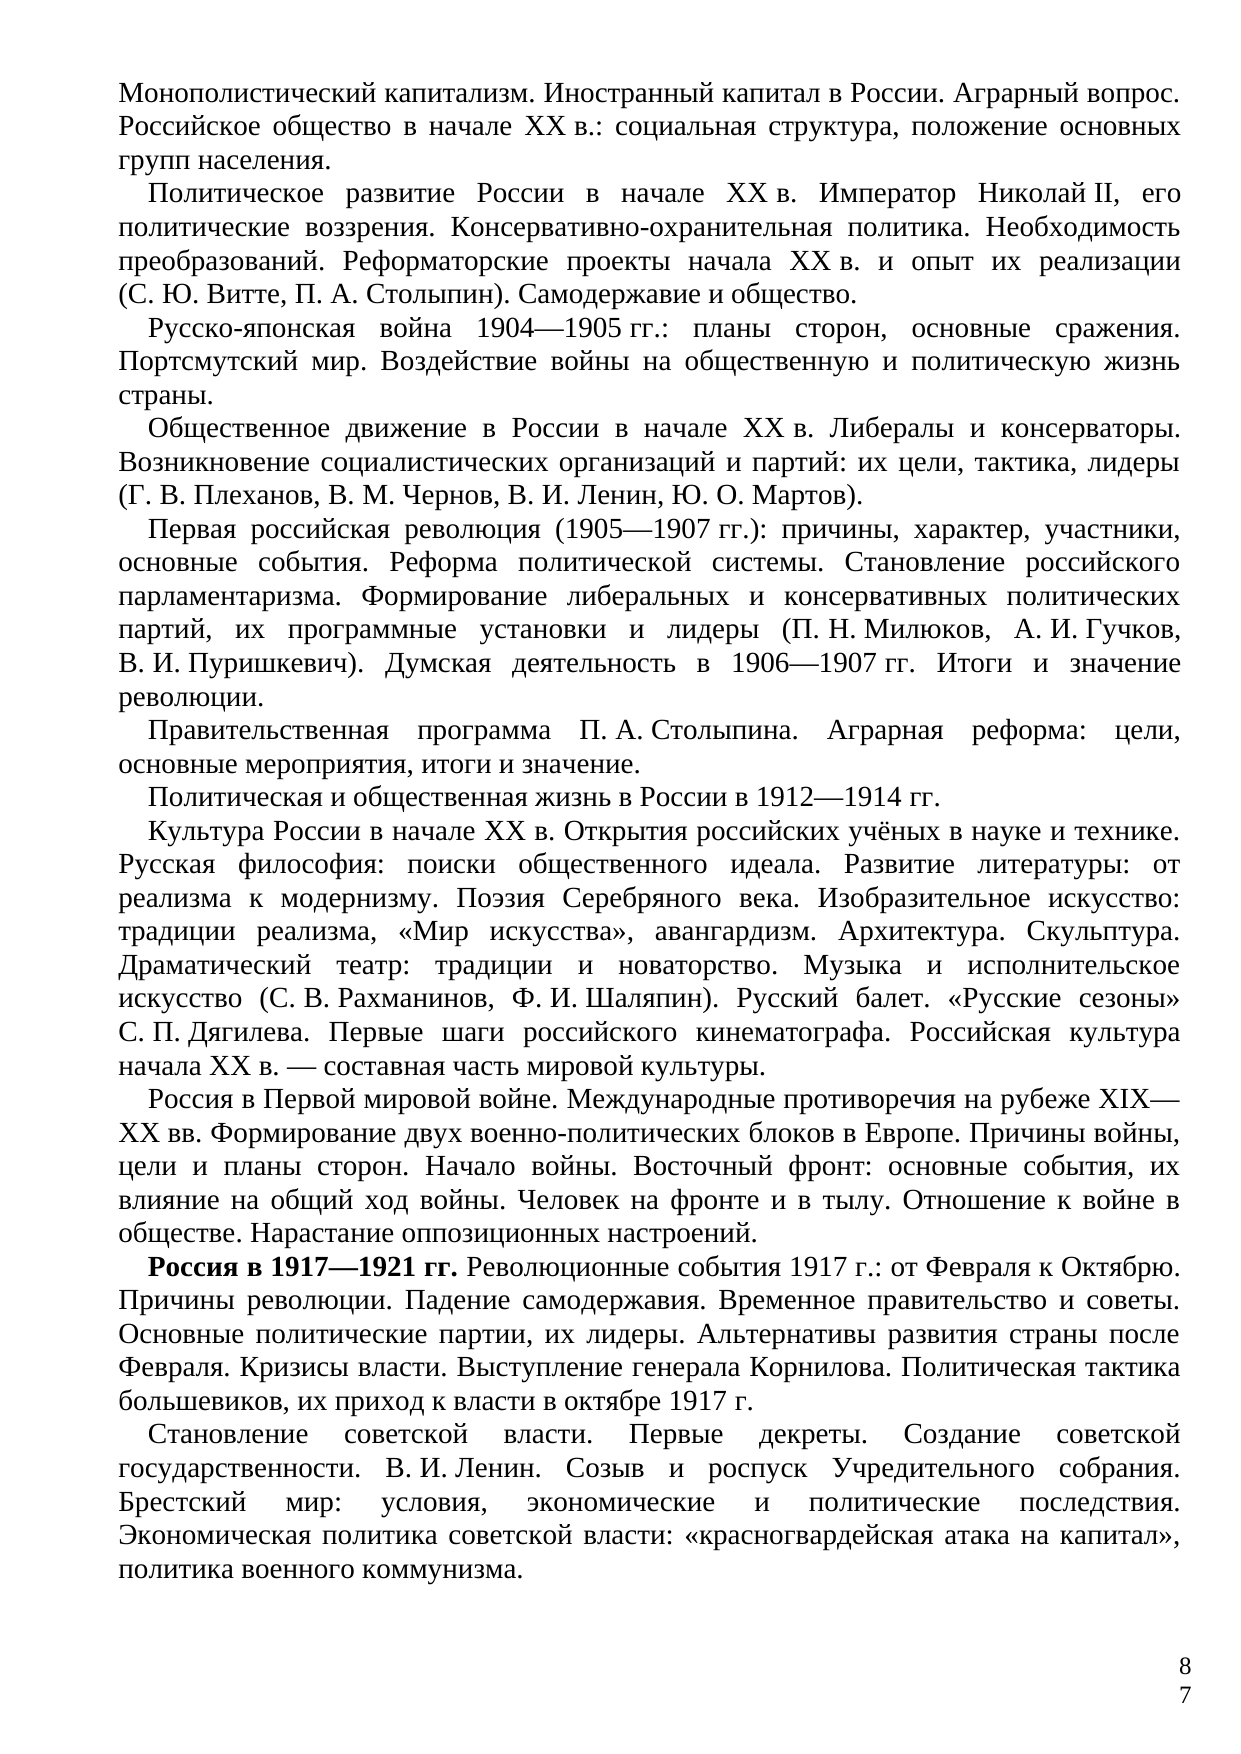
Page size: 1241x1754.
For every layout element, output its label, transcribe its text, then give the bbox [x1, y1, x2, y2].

text Общественное движение в России в начале XX в. Либералы и консерваторы. Возникновение социалистических организаций и партий: их цели, тактика, лидеры (Г. В. Плеханов, В. М. Чернов, В. И. Ленин, Ю. О. Мартов). [118, 410, 1181, 511]
text Первая российская революция (1905—1907 гг.): причины, характер, участники, основные события. Реформа политической системы. Становление российского парламентаризма. Формирование либеральных и консервативных политических партий, их программные установки и лидеры (П. Н. Милюков, А. И. Гучков, В. И. Пуришкевич). Думская деятельность в 1906—1907 гг. Итоги и значение революции. [118, 511, 1181, 712]
text Правительственная программа П. А. Столыпина. Аграрная реформа: цели, основные мероприятия, итоги и значение. [118, 712, 1181, 779]
text Россия в Первой мировой войне. Международные противоречия на рубеже XIX—XX вв. Формирование двух военно-политических блоков в Европе. Причины войны, цели и планы сторон. Начало войны. Восточный фронт: основные события, их влияние на общий ход войны. Человек на фронте и в тылу. Отношение к войне в обществе. Нарастание оппозиционных настроений. [118, 1081, 1181, 1249]
text Культура России в начале XX в. Открытия российских учёных в науке и технике. Русская философия: поиски общественного идеала. Развитие литературы: от реализма к модернизму. Поэзия Серебряного века. Изобразительное искусство: традиции реализма, «Мир искусства», авангардизм. Архитектура. Скульптура. Драматический театр: традиции и новаторство. Музыка и исполнительское искусство (С. В. Рахманинов, Ф. И. Шаляпин). Русский балет. «Русские сезоны» С. П. Дягилева. Первые шаги российского кинематографа. Российская культура начала XX в. — составная часть мировой культуры. [118, 813, 1181, 1081]
text Россия в 1917—1921 гг. Революционные события 1917 г.: от Февраля к Октябрю. Причины революции. Падение самодержавия. Временное правительство и советы. Основные политические партии, их лидеры. Альтернативы развития страны после Февраля. Кризисы власти. Выступление генерала Корнилова. Политическая тактика большевиков, их приход к власти в октябре 1917 г. [118, 1249, 1181, 1417]
text Становление советской власти. Первые декреты. Создание советской государственности. В. И. Ленин. Созыв и роспуск Учредительного собрания. Брестский мир: условия, экономические и политические последствия. Экономическая политика советской власти: «красногвардейская атака на капитал», политика военного коммунизма. [118, 1417, 1181, 1584]
text Русско-японская война 1904—1905 гг.: планы сторон, основные сражения. Портсмутский мир. Воздействие войны на общественную и политическую жизнь страны. [118, 310, 1181, 410]
text Политическое развитие России в начале XX в. Император Николай II, его политические воззрения. Консервативно-охранительная политика. Необходимость преобразований. Реформаторские проекты начала XX в. и опыт их реализации (С. Ю. Витте, П. А. Столыпин). Самодержавие и общество. [118, 176, 1181, 310]
text Монополистический капитализм. Иностранный капитал в России. Аграрный вопрос. Российское общество в начале XX в.: социальная структура, положение основных групп населения. [118, 75, 1181, 176]
text Политическая и общественная жизнь в России в 1912—1914 гг. [118, 779, 1181, 813]
